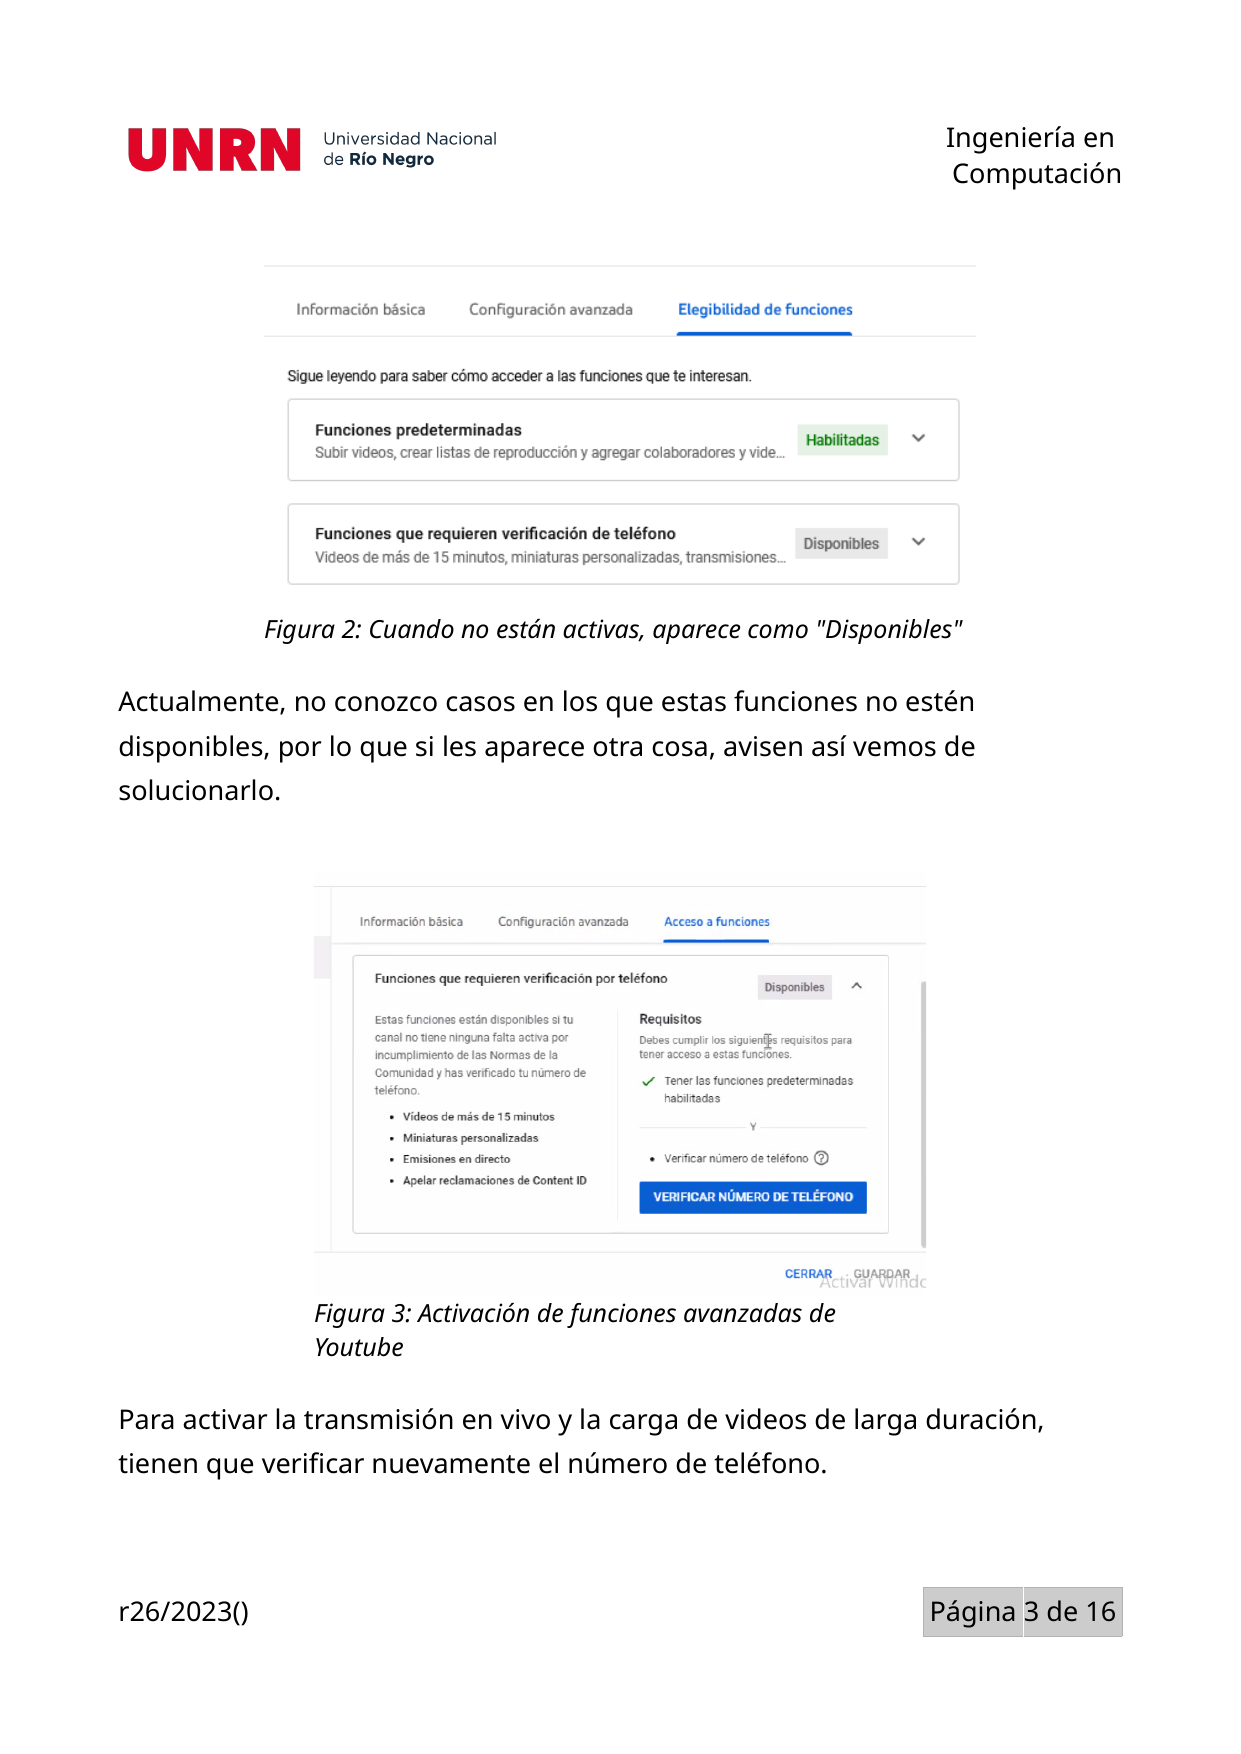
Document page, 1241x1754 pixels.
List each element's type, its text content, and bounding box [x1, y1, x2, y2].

text Para activar la transmisión en vivo y la carga de videos de larga duración, tienen que verificar nuevamente el número de teléfono. [118, 830, 1122, 1482]
picture [263, 263, 977, 612]
text Actualmente, no conozco casos en los que estas funciones no estén disponibles, por lo que si les aparece otra cosa, avisen así vemos de solucionarlo. [118, 221, 1122, 808]
picture [118, 118, 505, 180]
picture [313, 872, 927, 1296]
text Figura 3: Activación de funciones avanzadas de Youtube [314, 1296, 926, 1364]
text Figura 2: Cuando no están activas, aparece como "Disponibles" [264, 612, 976, 646]
